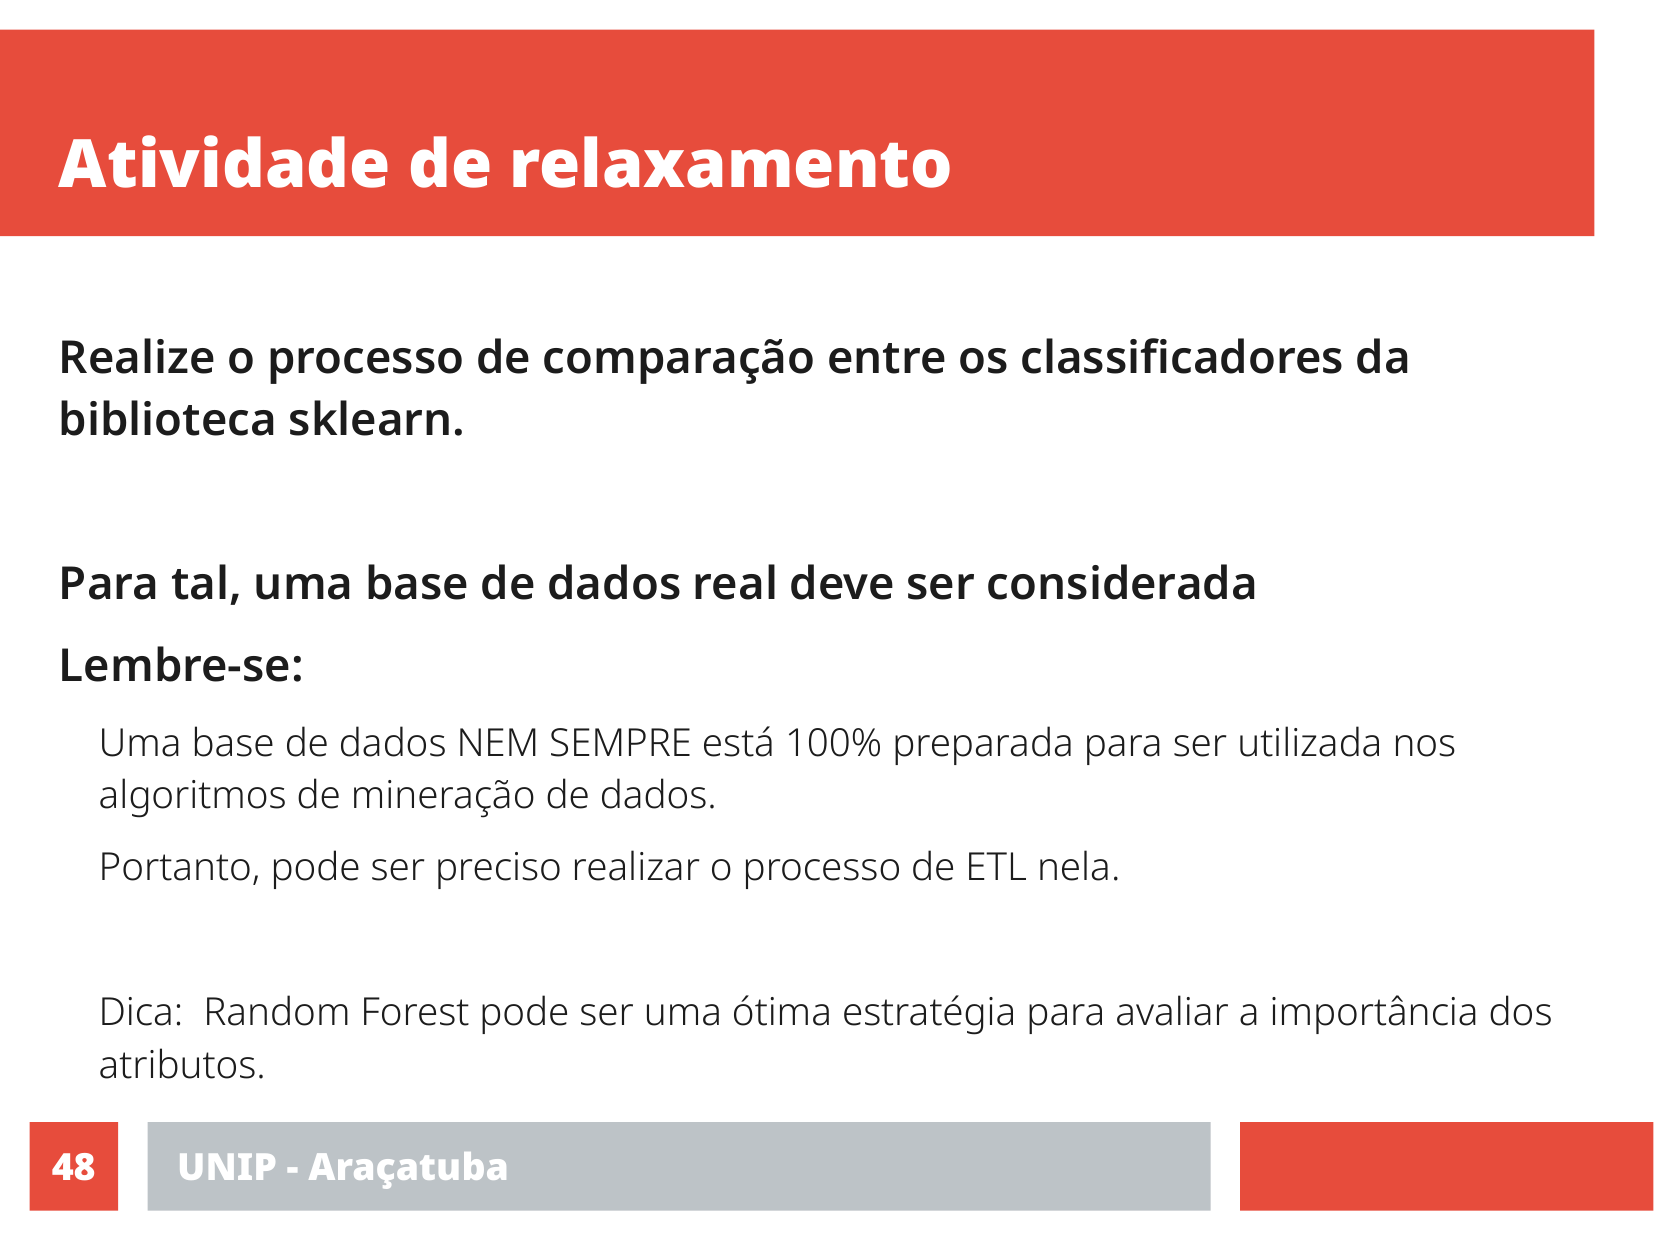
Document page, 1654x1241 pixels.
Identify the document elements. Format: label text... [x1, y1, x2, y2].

list Realize o processo de comparação entre os classificadores da biblioteca sklearn. Para tal, uma base de dados real deve ser considerada Lembre-se: Uma base de dados NEM SEMPRE está 100% preparada para ser utilizada nos algoritmos de mineração de dados. Portanto, pode ser preciso realizar o processo de ETL nela. Dica: Random Forest pode ser uma ótima estratégia para avaliar a importância dos atributos. [59, 324, 1565, 1093]
title Atividade de relaxamento [59, 59, 1595, 207]
